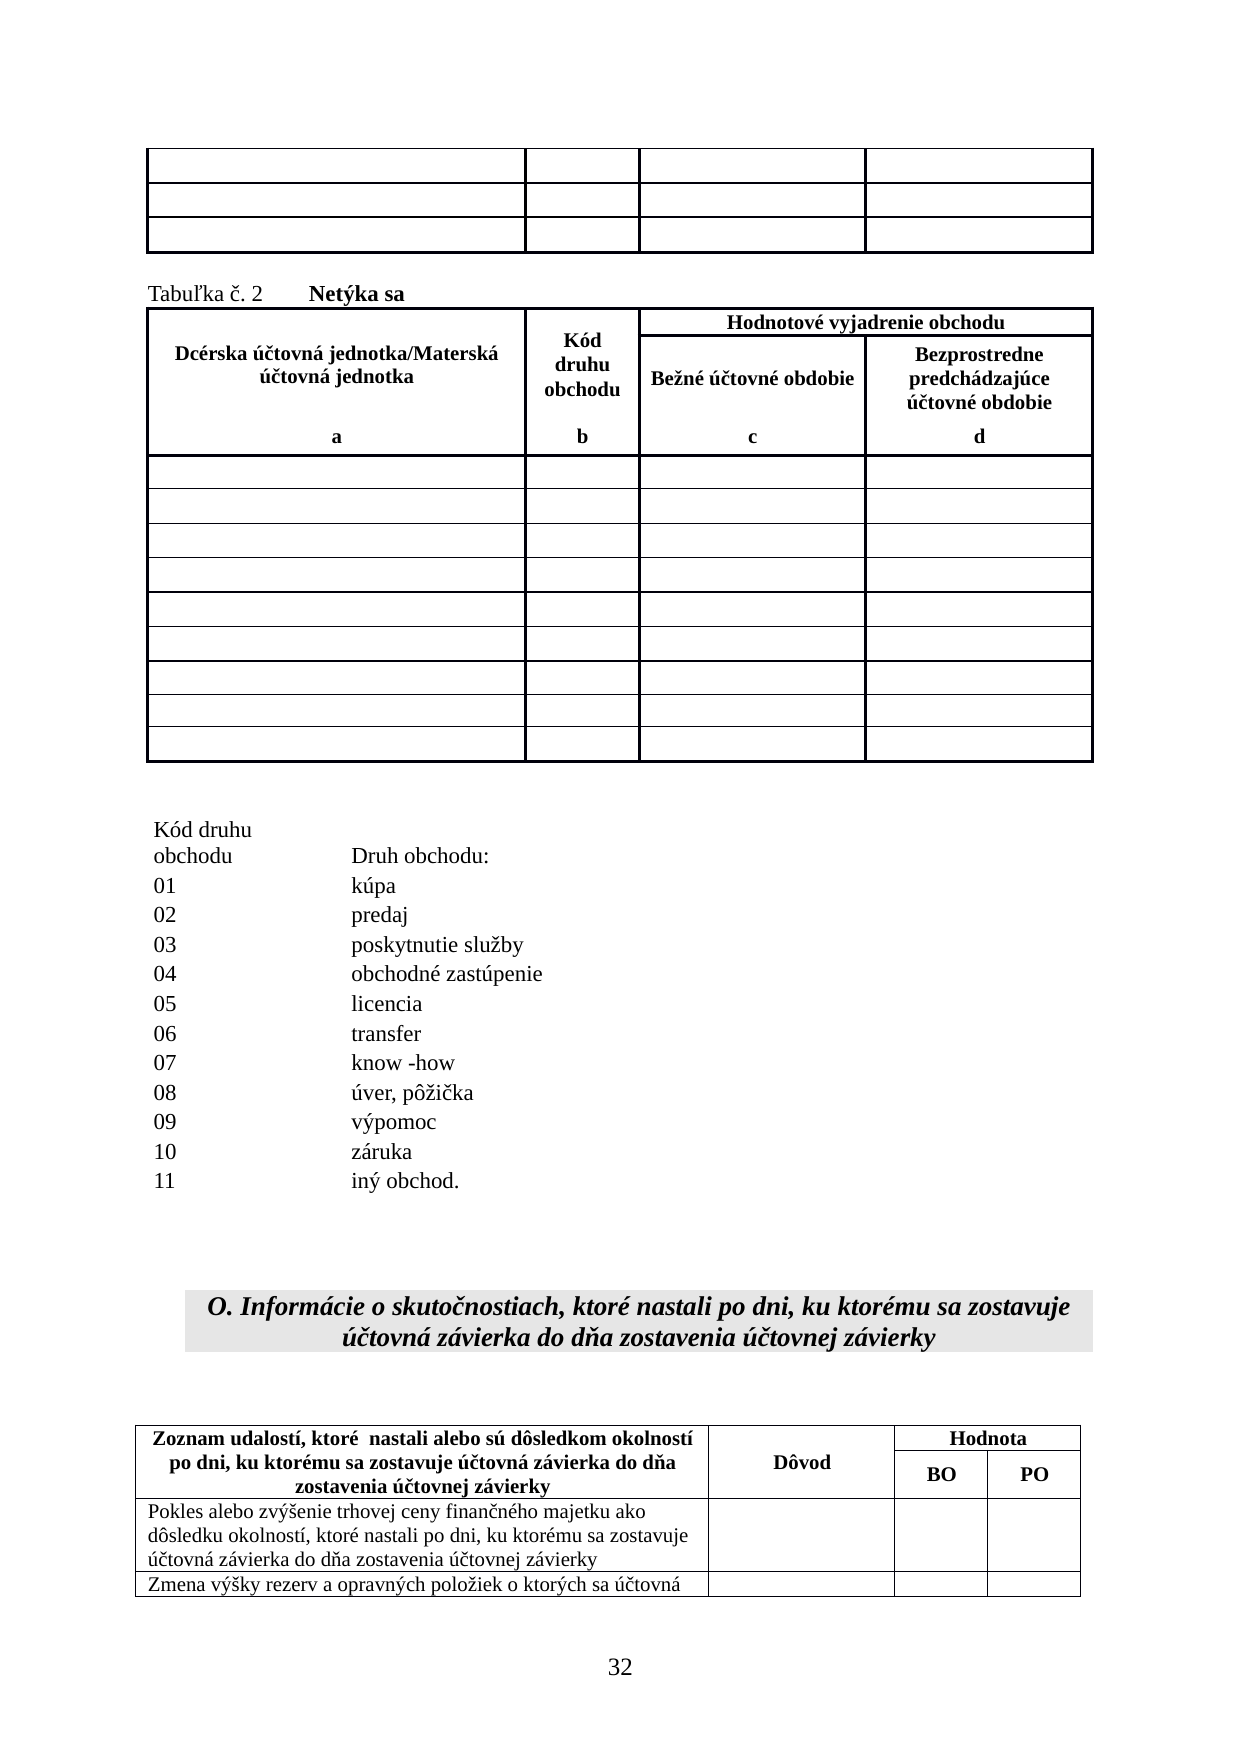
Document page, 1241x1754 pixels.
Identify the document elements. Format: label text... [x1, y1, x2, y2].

table_cell [149, 558, 524, 591]
table_cell [867, 218, 1091, 251]
table_cell [149, 184, 524, 216]
table_cell [149, 695, 524, 726]
table_cell 08 [146, 1076, 344, 1105]
table_cell [867, 489, 1091, 522]
table_cell BO [895, 1451, 987, 1498]
table_cell iný obchod. [344, 1164, 550, 1194]
text O. Informácie o skutočnostiach, ktoré nastali po dni, ku ktorému sa zostavuje účtovná závierka do dňa zostavenia účtovnej závierky [185, 1290, 1093, 1352]
table_cell [527, 149, 638, 182]
table_cell 07 [146, 1046, 344, 1076]
table_cell [867, 627, 1091, 660]
table_cell Bezprostredne predchádzajúce účtovné obdobie [867, 337, 1091, 419]
table_cell know -how [344, 1046, 550, 1076]
table_cell c [641, 419, 864, 454]
table_header Hodnota [895, 1426, 1080, 1450]
table_cell [641, 489, 864, 522]
table_header Dôvod [709, 1426, 894, 1498]
table_cell [867, 558, 1091, 591]
table_cell 06 [146, 1016, 344, 1046]
table_cell [527, 184, 638, 216]
table_cell [867, 662, 1091, 694]
table_header Kód druhu obchodu [527, 310, 638, 419]
table_cell [149, 627, 524, 660]
table_cell [527, 558, 638, 591]
table_cell [527, 218, 638, 251]
table_cell [641, 727, 864, 760]
table_cell [641, 457, 864, 488]
table_cell [867, 524, 1091, 557]
table_header Druh obchodu: [344, 816, 550, 868]
table_cell [641, 524, 864, 557]
table_cell [867, 457, 1091, 488]
table_cell predaj [344, 898, 550, 928]
table_cell poskytnutie služby [344, 928, 550, 957]
table_cell [149, 727, 524, 760]
table_cell [709, 1499, 894, 1571]
table_cell obchodné zastúpenie [344, 957, 550, 987]
table_cell 03 [146, 928, 344, 957]
table_cell výpomoc [344, 1105, 550, 1135]
table_cell [988, 1499, 1080, 1571]
table_cell [641, 149, 864, 182]
table_header Hodnotové vyjadrenie obchodu [641, 310, 1091, 334]
table_cell [527, 727, 638, 760]
table_cell 02 [146, 898, 344, 928]
table_cell b [527, 419, 638, 454]
table_cell 04 [146, 957, 344, 987]
table_cell a [149, 419, 524, 454]
table_cell [149, 489, 524, 522]
table_cell 01 [146, 869, 344, 898]
table_cell [527, 593, 638, 626]
table_cell Bežné účtovné obdobie [641, 337, 864, 419]
table_cell [527, 489, 638, 522]
table_cell PO [988, 1451, 1080, 1498]
table_cell záruka [344, 1135, 550, 1164]
table_cell licencia [344, 987, 550, 1016]
table_cell [149, 593, 524, 626]
table_cell 11 [146, 1164, 344, 1194]
table_cell [527, 457, 638, 488]
table_cell [641, 627, 864, 660]
table_cell 10 [146, 1135, 344, 1164]
table_cell [988, 1572, 1080, 1596]
table_cell [867, 149, 1091, 182]
table_cell Zmena výšky rezerv a opravných položiek o ktorých sa účtovná [136, 1572, 708, 1596]
table_cell [641, 184, 864, 216]
table_cell [149, 662, 524, 694]
table_cell [641, 593, 864, 626]
table_cell [641, 662, 864, 694]
table_cell [149, 524, 524, 557]
table_header Kód druhu obchodu [146, 816, 344, 868]
table_cell [641, 695, 864, 726]
table_cell [867, 593, 1091, 626]
table_cell [895, 1572, 987, 1596]
table_cell Pokles alebo zvýšenie trhovej ceny finančného majetku ako dôsledku okolností, ktoré nastali po dni, ku ktorému sa zostavuje účtovná závierka do dňa zostavenia účtovnej závierky [136, 1499, 708, 1571]
table_cell transfer [344, 1016, 550, 1046]
table_cell kúpa [344, 869, 550, 898]
table_cell [641, 558, 864, 591]
table_cell [149, 457, 524, 488]
table_cell [149, 149, 524, 182]
table_cell [527, 524, 638, 557]
table_cell [527, 662, 638, 694]
table_cell [867, 695, 1091, 726]
table_cell [527, 695, 638, 726]
title Tabuľka č. 2 Netýka sa [148, 280, 1093, 307]
table_cell [149, 218, 524, 251]
table_cell [867, 184, 1091, 216]
table_cell 09 [146, 1105, 344, 1135]
table_cell [895, 1499, 987, 1571]
table_cell 05 [146, 987, 344, 1016]
table_header Dcérska účtovná jednotka/Materská účtovná jednotka [149, 310, 524, 419]
table_cell d [867, 419, 1091, 454]
table_cell úver, pôžička [344, 1076, 550, 1105]
table_header Zoznam udalostí, ktoré nastali alebo sú dôsledkom okolností po dni, ku ktorému sa zostavuje účtovná závierka do dňa zostavenia účtovnej závierky [136, 1426, 708, 1498]
table_cell [641, 218, 864, 251]
table_cell [709, 1572, 894, 1596]
table_cell [527, 627, 638, 660]
table_cell [867, 727, 1091, 760]
